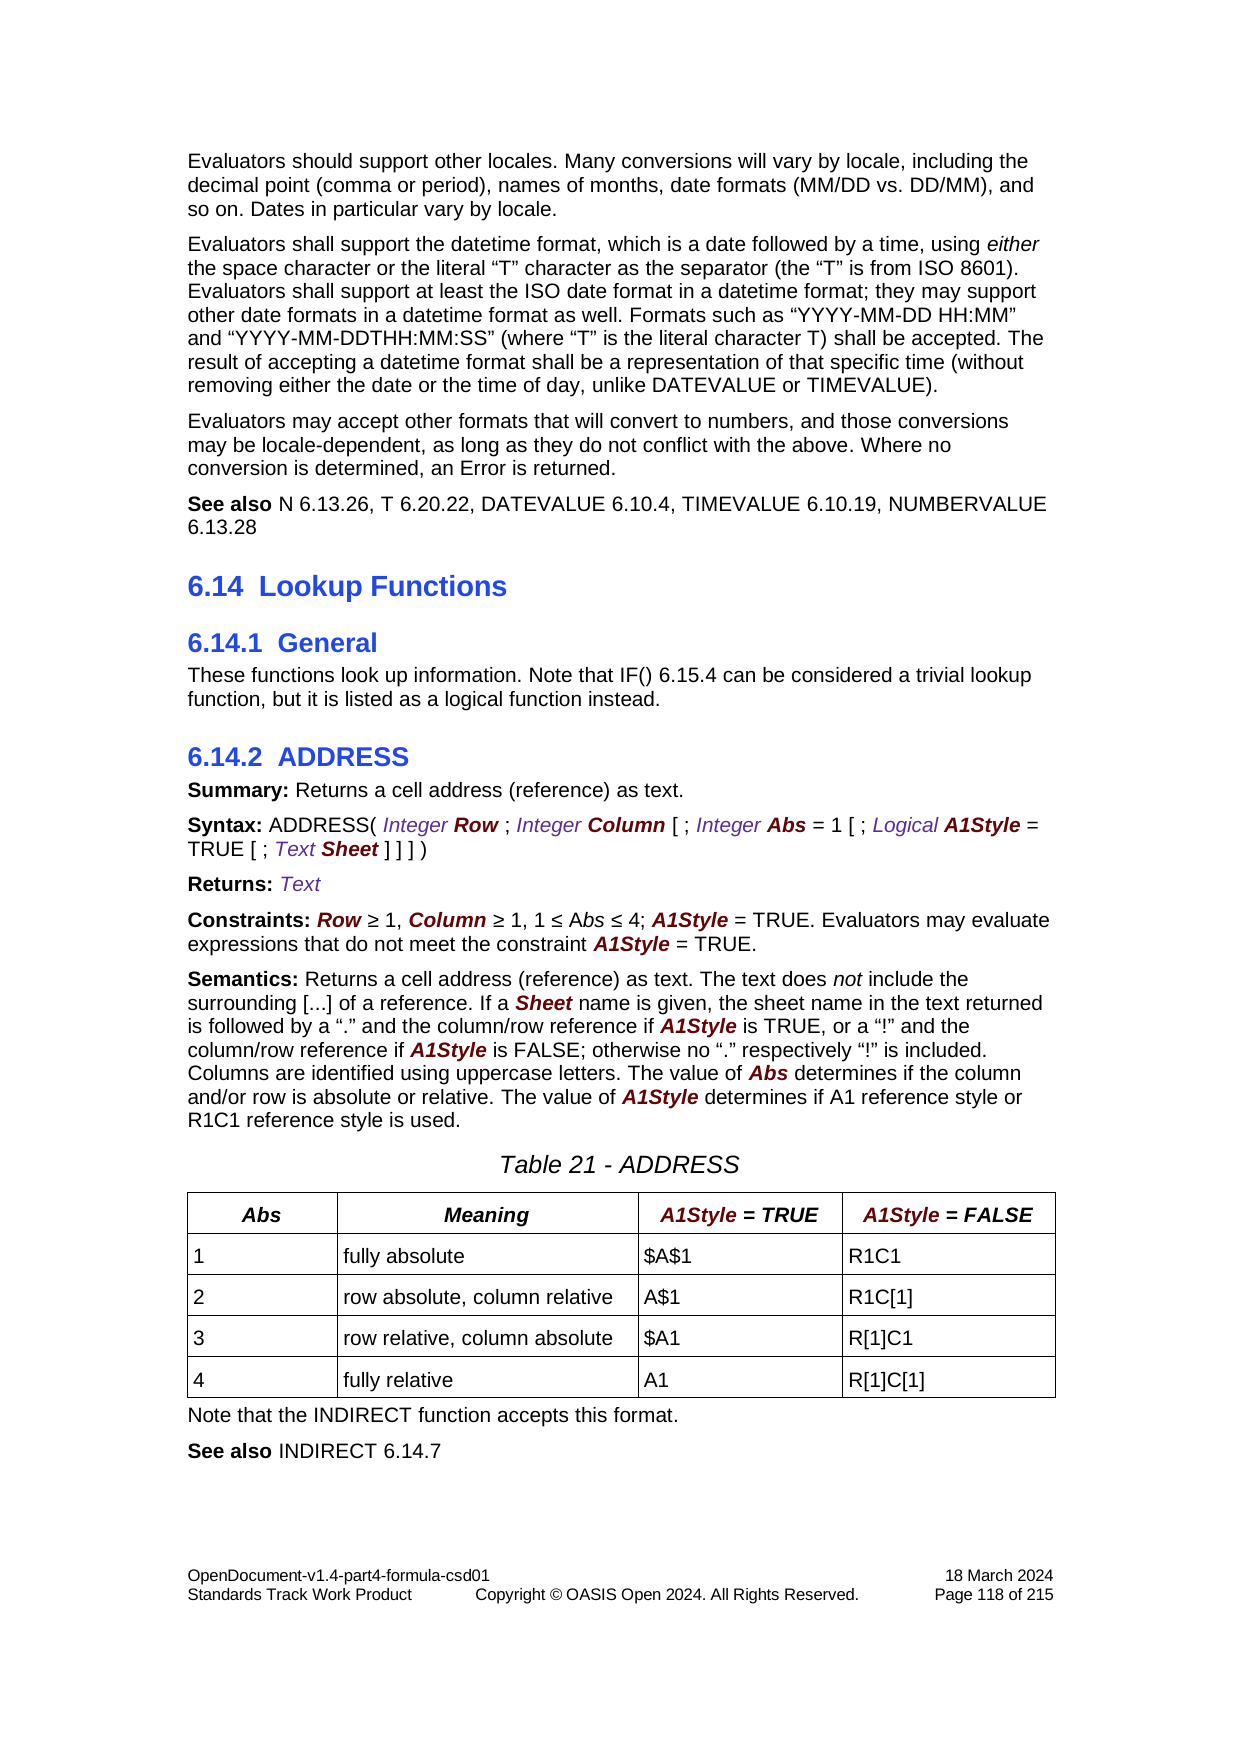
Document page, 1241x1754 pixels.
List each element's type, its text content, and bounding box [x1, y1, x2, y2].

table_cell row absolute, column relative [338, 1275, 638, 1315]
table_cell $A$1 [639, 1234, 842, 1274]
table_cell R[1]C1 [843, 1316, 1055, 1356]
text Summary: Returns a cell address (reference) as text. [187, 778, 1053, 802]
table_cell fully relative [338, 1357, 638, 1397]
table_header Meaning [338, 1193, 638, 1233]
table_cell $A1 [639, 1316, 842, 1356]
text Evaluators shall support the datetime format, which is a date followed by a time, using either the space character or the literal “T” character as the separator (the “T” is from ISO 8601). Evaluators shall support at least the ISO date format in a datetime format; they may support other date formats in a datetime format as well. Formats such as “YYYY-MM-DD HH:MM” and “YYYY-MM-DDTHH:MM:SS” (where “T” is the literal character T) shall be accepted. The result of accepting a datetime format shall be a representation of that specific time (without removing either the date or the time of day, unlike DATEVALUE or TIMEVALUE). [187, 233, 1053, 397]
text Constraints: Row ≥ 1, Column ≥ 1, 1 ≤ Abs ≤ 4; A1Style = TRUE. Evaluators may evaluate expressions that do not meet the constraint A1Style = TRUE. [187, 908, 1053, 956]
table_cell R[1]C[1] [843, 1357, 1055, 1397]
subtitle General [187, 628, 1053, 658]
text Note that the INDIRECT function accepts this format. [187, 1403, 1053, 1427]
table_cell 2 [188, 1275, 337, 1315]
table_cell row relative, column absolute [338, 1316, 638, 1356]
text Semantics: Returns a cell address (reference) as text. The text does not include the surrounding [...] of a reference. If a Sheet name is given, the sheet name in the text returned is followed by a “.” and the column/row reference if A1Style is TRUE, or a “!” and the column/row reference if A1Style is FALSE; otherwise no “.” respectively “!” is included. Columns are identified using uppercase letters. The value of Abs determines if the column and/or row is absolute or relative. The value of A1Style determines if A1 reference style or R1C1 reference style is used. [187, 968, 1053, 1132]
text Table 21 - ADDRESS [187, 1151, 1053, 1179]
table_cell R1C[1] [843, 1275, 1055, 1315]
text These functions look up information. Note that IF() 6.15.4 can be considered a trivial lookup function, but it is listed as a logical function instead. [187, 664, 1053, 711]
text See also INDIRECT 6.14.7 [187, 1439, 1053, 1463]
table_header A1Style = FALSE [843, 1193, 1055, 1233]
table_cell A1 [639, 1357, 842, 1397]
subtitle Lookup Functions [187, 570, 1053, 603]
table_cell fully absolute [338, 1234, 638, 1274]
text Evaluators should support other locales. Many conversions will vary by locale, including the decimal point (comma or period), names of months, date formats (MM/DD vs. DD/MM), and so on. Dates in particular vary by locale. [187, 150, 1053, 221]
table_cell 3 [188, 1316, 337, 1356]
text Returns: Text [187, 873, 1053, 896]
subtitle ADDRESS [187, 742, 1053, 772]
table_header Abs [188, 1193, 337, 1233]
text See also N 6.13.26, T 6.20.22, DATEVALUE 6.10.4, TIMEVALUE 6.10.19, NUMBERVALUE 6.13.28 [187, 492, 1053, 539]
table_cell 1 [188, 1234, 337, 1274]
table_header A1Style = TRUE [639, 1193, 842, 1233]
table_cell A$1 [639, 1275, 842, 1315]
table_cell 4 [188, 1357, 337, 1397]
table_cell R1C1 [843, 1234, 1055, 1274]
text Evaluators may accept other formats that will convert to numbers, and those conversions may be locale-dependent, as long as they do not conflict with the above. Where no conversion is determined, an Error is returned. [187, 409, 1053, 480]
text Syntax: ADDRESS( Integer Row ; Integer Column [ ; Integer Abs = 1 [ ; Logical A1Style = TRUE [ ; Text Sheet ] ] ] ) [187, 814, 1053, 861]
